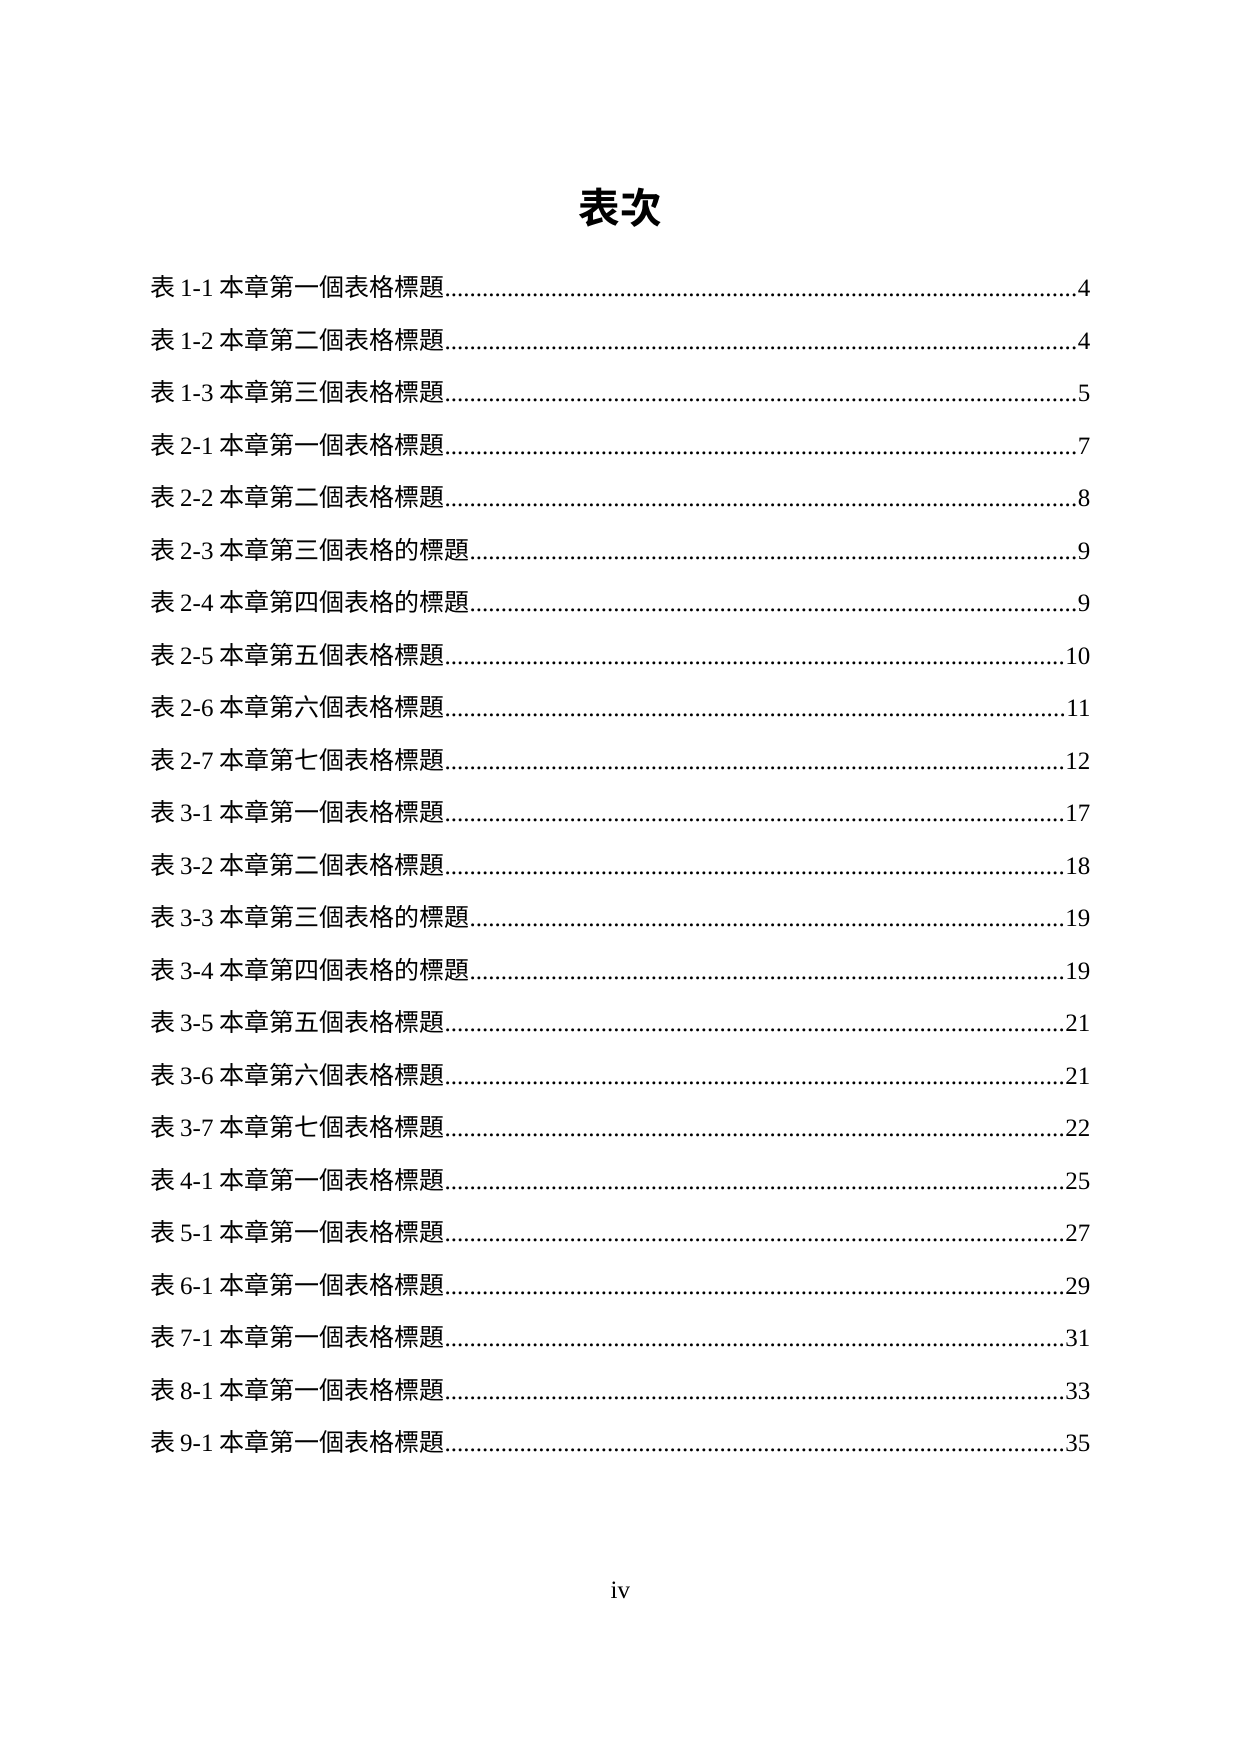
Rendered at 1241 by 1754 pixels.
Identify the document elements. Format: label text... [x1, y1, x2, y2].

text 表2-4 本章第四個表格的標題 9 [150, 583, 1090, 619]
text 表3-7 本章第七個表格標題 22 [150, 1108, 1090, 1144]
text 表6-1 本章第一個表格標題 29 [150, 1265, 1090, 1302]
text 表9-1 本章第一個表格標題 35 [150, 1423, 1090, 1459]
text 表2-6 本章第六個表格標題 11 [150, 688, 1090, 724]
text 表2-1 本章第一個表格標題 7 [150, 425, 1090, 462]
text 表1-2 本章第二個表格標題 4 [150, 320, 1090, 357]
text 表2-2 本章第二個表格標題 8 [150, 478, 1090, 514]
text 表8-1 本章第一個表格標題 33 [150, 1370, 1090, 1407]
text 表1-1 本章第一個表格標題 4 [150, 268, 1090, 304]
text 表4-1 本章第一個表格標題 25 [150, 1160, 1090, 1197]
text 表3-4 本章第四個表格的標題 19 [150, 950, 1090, 987]
text 表2-3 本章第三個表格的標題 9 [150, 530, 1090, 567]
text 表2-5 本章第五個表格標題 10 [150, 635, 1090, 672]
text 表3-2 本章第二個表格標題 18 [150, 845, 1090, 882]
text 表5-1 本章第一個表格標題 27 [150, 1213, 1090, 1249]
text 表3-3 本章第三個表格的標題 19 [150, 898, 1090, 934]
text 表2-7 本章第七個表格標題 12 [150, 740, 1090, 777]
text 表3-1 本章第一個表格標題 17 [150, 793, 1090, 829]
text 表3-5 本章第五個表格標題 21 [150, 1003, 1090, 1039]
text 表3-6 本章第六個表格標題 21 [150, 1055, 1090, 1092]
text 表1-3 本章第三個表格標題 5 [150, 373, 1090, 409]
text 表7-1 本章第一個表格標題 31 [150, 1318, 1090, 1354]
subtitle 表次 [150, 175, 1090, 235]
